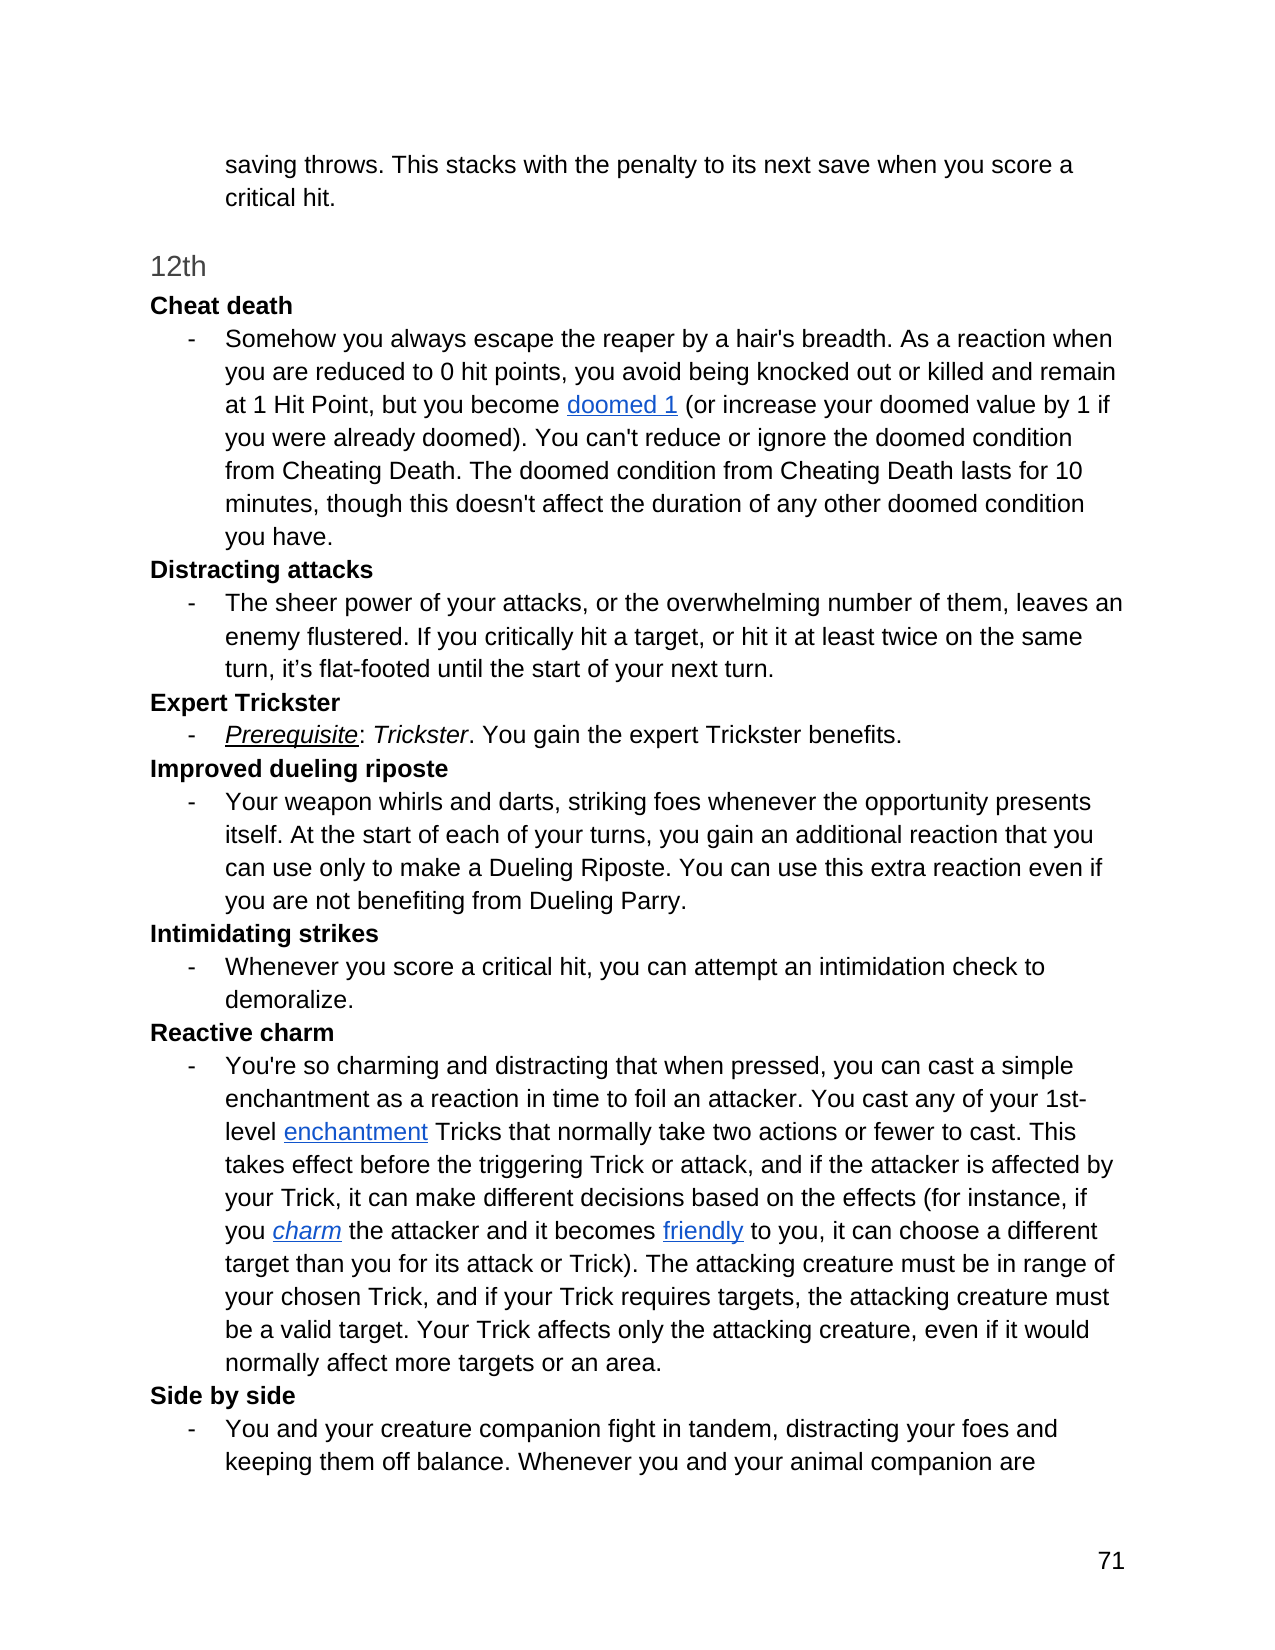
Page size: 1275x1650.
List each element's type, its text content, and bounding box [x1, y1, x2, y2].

list The sheer power of your attacks, or the overwhelming number of them, leaves an enemy flustered. If you critically hit a target, or hit it at least twice on the same turn, it’s flat-footed until the start of your next turn. [187, 588, 1125, 683]
list Whenever you score a critical hit, you can attempt an intimidation check to demoralize. [187, 952, 1125, 1013]
list Somehow you always escape the reaper by a hair's breadth. As a reaction when you are reduced to 0 hit points, you avoid being knocked out or killed and remain at 1 Hit Point, but you become doomed 1 (or increase your doomed value by 1 if you were already doomed). You can't reduce or ignore the doomed condition from Cheating Death. The doomed condition from Cheating Death lasts for 10 minutes, though this doesn't affect the duration of any other doomed condition you have. [187, 324, 1125, 551]
subtitle 12th [150, 249, 1125, 283]
list You're so charming and distracting that when pressed, you can cast a simple enchantment as a reaction in time to foil an attacker. You cast any of your 1st-level enchantment Tricks that normally take two actions or fewer to cast. This takes effect before the triggering Trick or attack, and if the attacker is affected by your Trick, it can make different decisions based on the effects (for instance, if you charm the attacker and it becomes friendly to you, it can choose a different target than you for its attack or Trick). The attacking creature must be in range of your chosen Trick, and if your Trick requires targets, the attacking creature must be a valid target. Your Trick affects only the attacking creature, even if it would normally affect more targets or an area. [187, 1051, 1125, 1377]
list You and your creature companion fight in tandem, distracting your foes and keeping them off balance. Whenever you and your animal companion are [187, 1414, 1125, 1476]
text Distracting attacks [150, 555, 1125, 584]
list Prerequisite: Trickster. You gain the expert Trickster benefits. [187, 721, 1125, 749]
text Cheat death [150, 291, 1125, 320]
text Reactive charm [150, 1018, 1125, 1046]
text Expert Trickster [150, 687, 1125, 716]
list Your weapon whirls and darts, striking foes whenever the opportunity presents itself. At the start of each of your turns, you gain an additional reaction that you can use only to make a Dueling Riposte. You can use this extra reaction even if you are not benefiting from Dueling Parry. [187, 787, 1125, 914]
text Side by side [150, 1381, 1125, 1410]
text Improved dueling riposte [150, 753, 1125, 782]
text Intimidating strikes [150, 919, 1125, 947]
list saving throws. This stacks with the penalty to its next save when you score a critical hit. [187, 150, 1125, 212]
